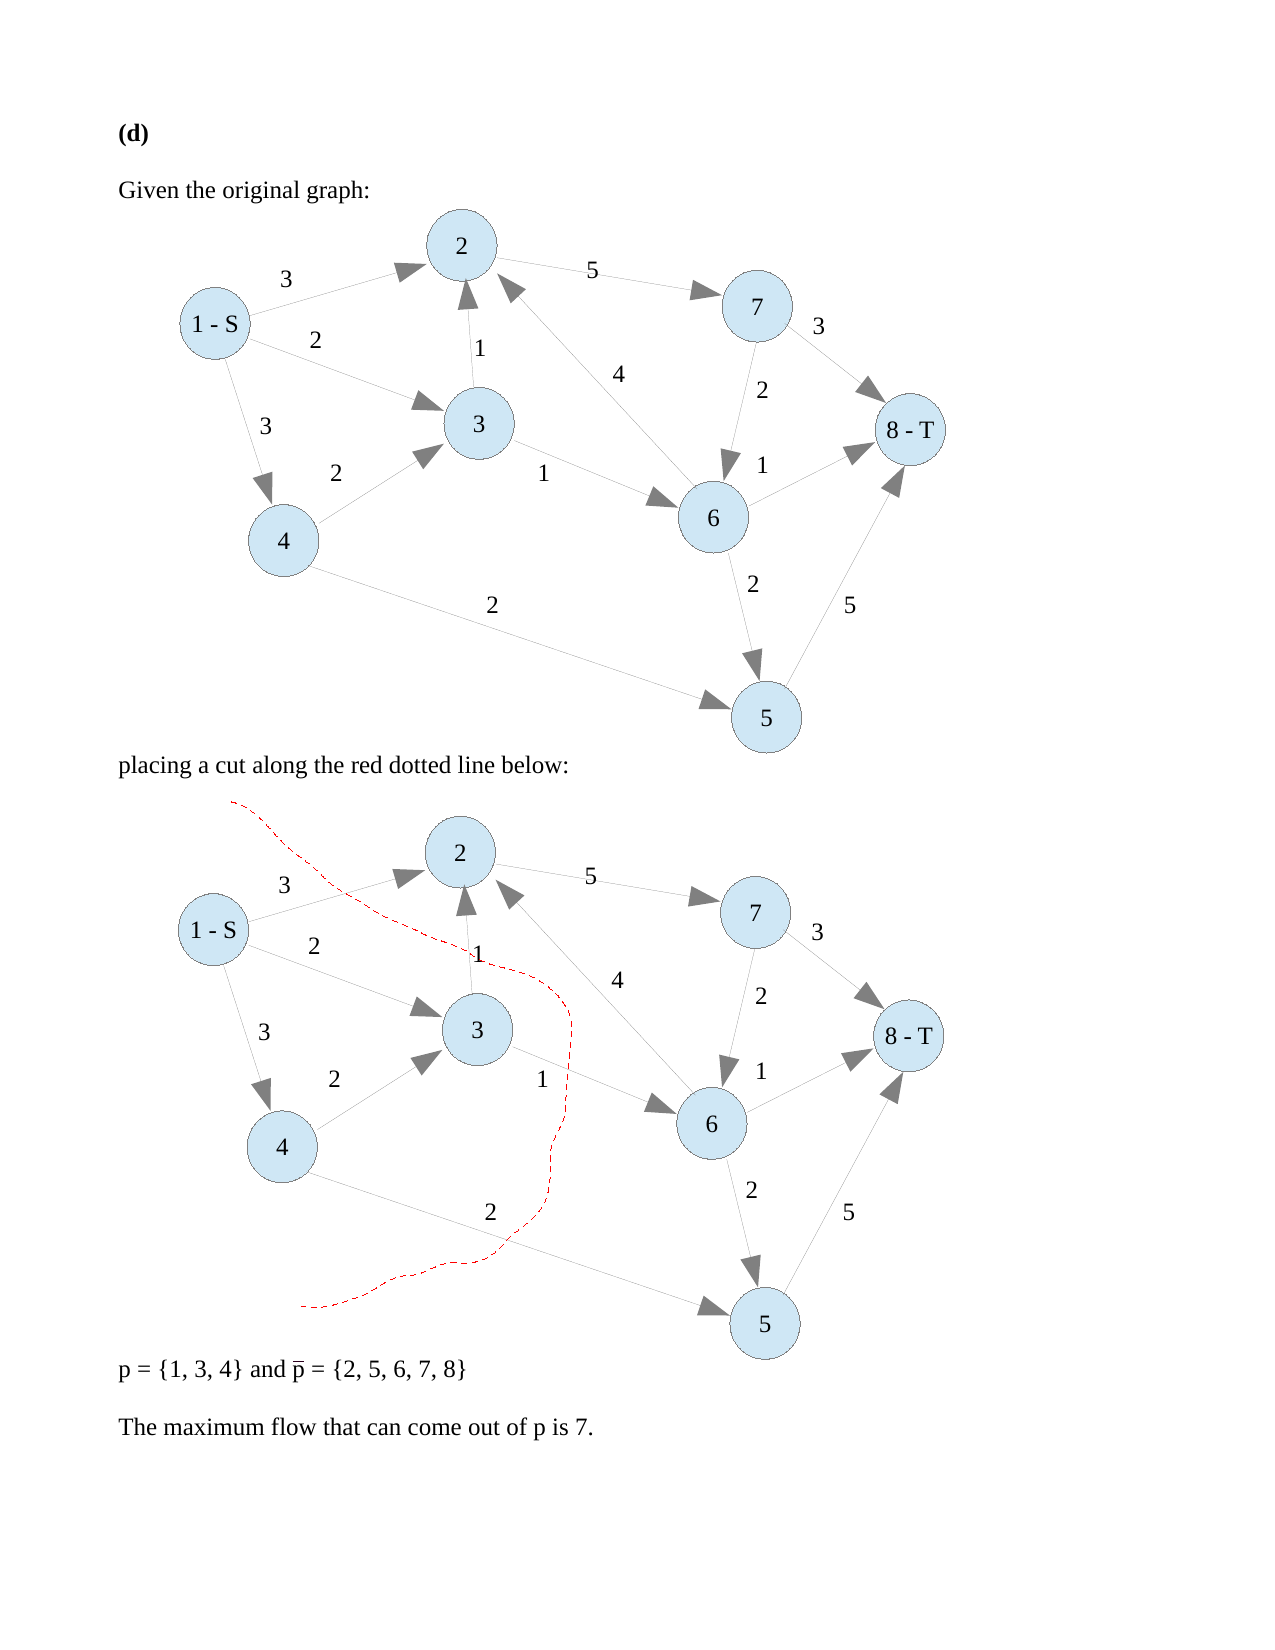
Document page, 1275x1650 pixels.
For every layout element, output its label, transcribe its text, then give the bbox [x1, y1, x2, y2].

text Given the original graph: [118, 176, 1157, 204]
text (d) [118, 118, 1157, 147]
text p = {1, 3, 4} and p = {2, 5, 6, 7, 8} [118, 1354, 1157, 1383]
text The maximum flow that can come out of p is 7. [118, 1412, 1157, 1441]
text placing a cut along the red dotted line below: [118, 751, 1157, 779]
